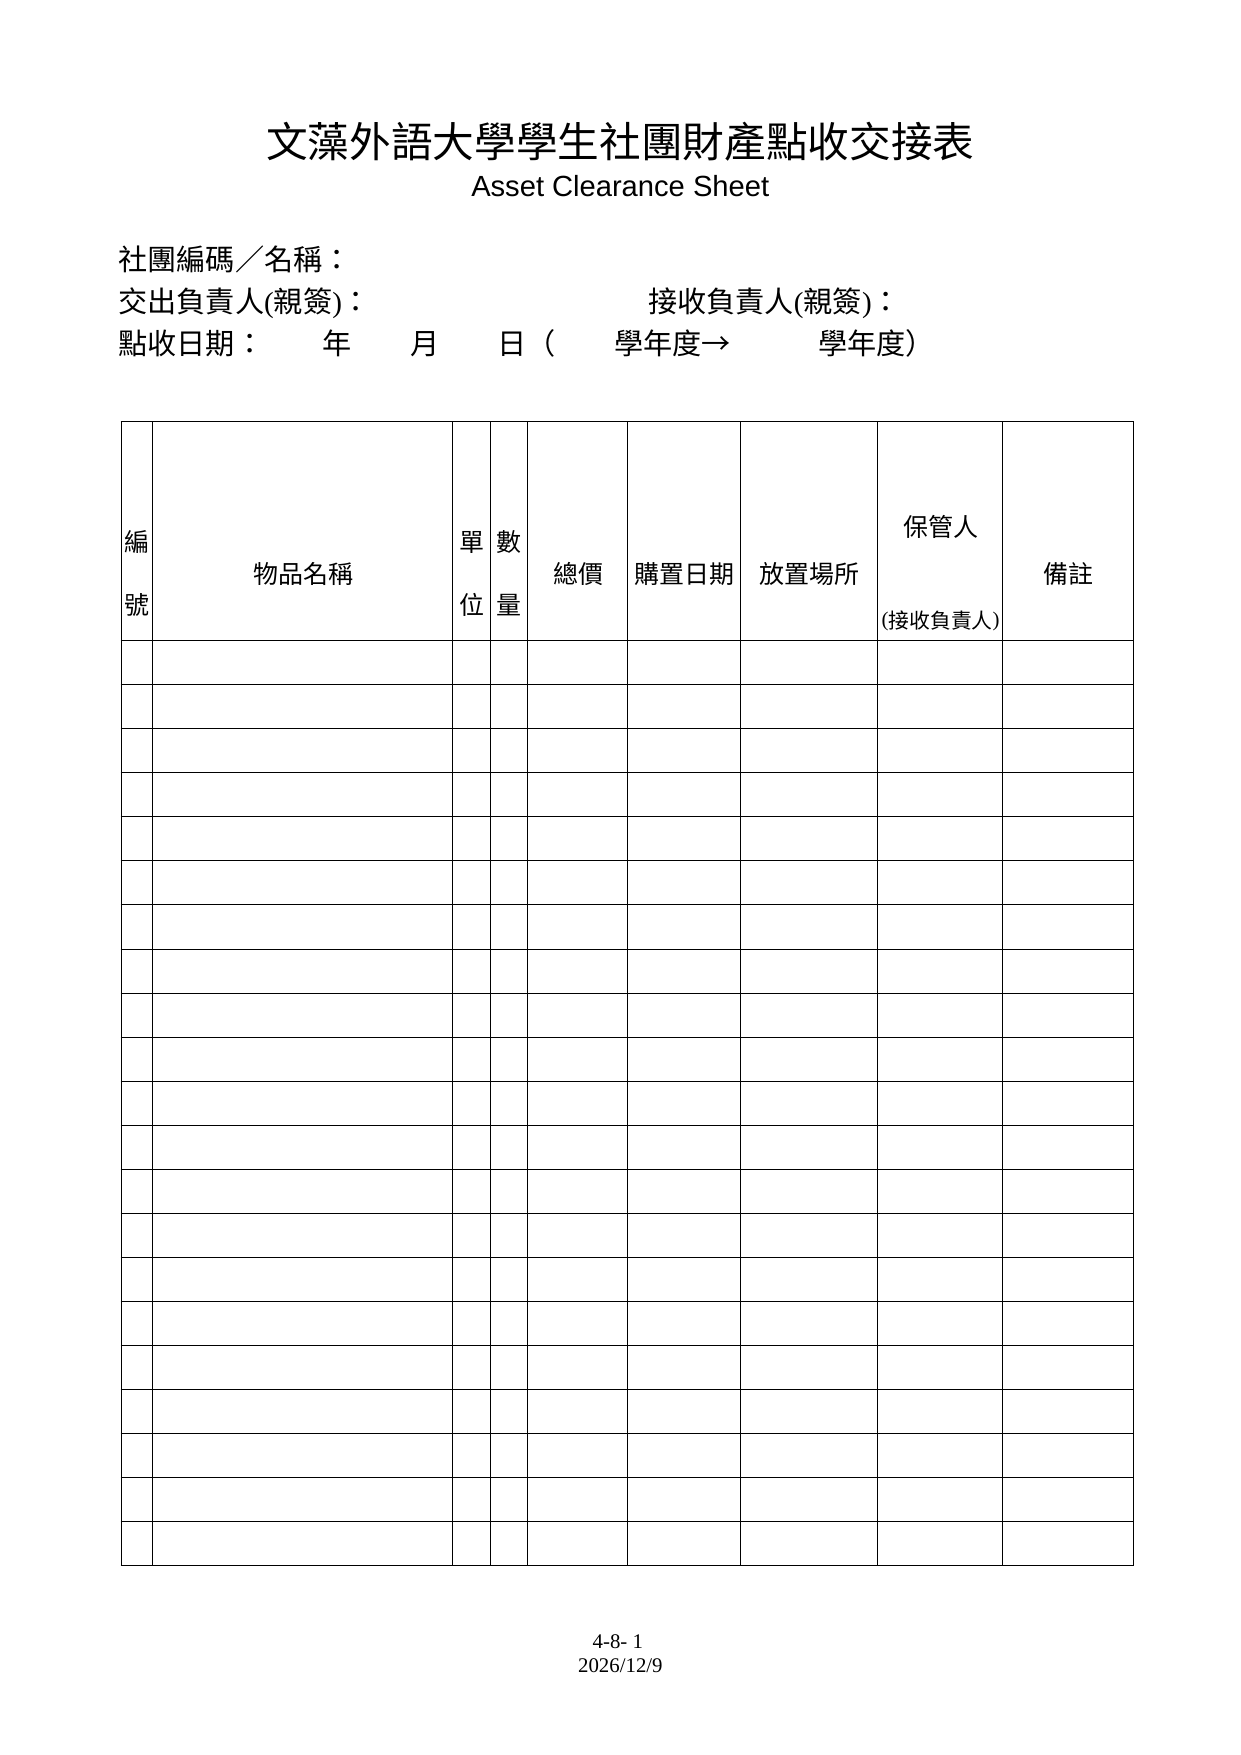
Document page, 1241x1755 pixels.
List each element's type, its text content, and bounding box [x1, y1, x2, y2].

table_cell [453, 1038, 490, 1081]
table_cell [1003, 729, 1133, 772]
table_cell [528, 1258, 627, 1301]
table_cell [122, 1434, 152, 1477]
table_cell [741, 817, 877, 860]
table_cell [528, 1214, 627, 1257]
table_cell [628, 1258, 740, 1301]
table_cell [528, 1126, 627, 1169]
table_cell [741, 1170, 877, 1213]
table_cell [741, 641, 877, 684]
table_cell [453, 994, 490, 1037]
table_cell [153, 1082, 452, 1125]
table_cell [741, 1434, 877, 1477]
table_cell [491, 685, 527, 728]
table_cell [491, 1302, 527, 1345]
table_cell [453, 1258, 490, 1301]
table_cell [628, 1478, 740, 1521]
table_cell [878, 1302, 1002, 1345]
table_cell [153, 861, 452, 904]
table_cell [878, 773, 1002, 816]
table_cell [741, 685, 877, 728]
table_cell [528, 1038, 627, 1081]
table_cell [122, 1302, 152, 1345]
table_cell [153, 1390, 452, 1433]
table_cell [1003, 1038, 1133, 1081]
table_cell [1003, 1434, 1133, 1477]
table_cell [528, 950, 627, 992]
table_cell [491, 1522, 527, 1565]
table_cell [153, 994, 452, 1037]
table_cell [528, 1346, 627, 1389]
table_cell [153, 950, 452, 992]
table_cell [122, 1478, 152, 1521]
table_header 購置日期 [628, 422, 740, 640]
table_cell [741, 1522, 877, 1565]
table_cell [122, 1214, 152, 1257]
table_cell [1003, 1302, 1133, 1345]
table_cell [491, 773, 527, 816]
table_cell [528, 1302, 627, 1345]
table_cell [1003, 685, 1133, 728]
table_cell [628, 685, 740, 728]
table_cell [491, 950, 527, 992]
table_cell [122, 1522, 152, 1565]
table_cell [491, 905, 527, 948]
table_cell [528, 685, 627, 728]
table_cell [491, 1478, 527, 1521]
table_cell [628, 641, 740, 684]
table_cell [878, 994, 1002, 1037]
table_cell [741, 1126, 877, 1169]
table_cell [628, 1522, 740, 1565]
table_cell [153, 1302, 452, 1345]
table_cell [491, 861, 527, 904]
table_cell [491, 817, 527, 860]
table_cell [878, 641, 1002, 684]
table_cell [453, 1082, 490, 1125]
table_cell [122, 1258, 152, 1301]
table_cell [878, 1390, 1002, 1433]
table_cell [1003, 641, 1133, 684]
table_cell [1003, 1346, 1133, 1389]
table_cell [491, 1126, 527, 1169]
table_cell [628, 905, 740, 948]
table_cell [453, 1434, 490, 1477]
table_cell [153, 1214, 452, 1257]
table_cell [122, 641, 152, 684]
table_cell [122, 773, 152, 816]
table_cell [491, 1390, 527, 1433]
table_cell [878, 1522, 1002, 1565]
table_cell [528, 1478, 627, 1521]
table_header 保管人 (接收負責人) [878, 422, 1002, 640]
table_cell [878, 817, 1002, 860]
table_header 物品名稱 [153, 422, 452, 640]
table_header 編號 [122, 422, 152, 640]
table_cell [1003, 1522, 1133, 1565]
table_cell [453, 1522, 490, 1565]
table_cell [628, 1346, 740, 1389]
table_cell [741, 861, 877, 904]
table_cell [122, 905, 152, 948]
table_cell [878, 1434, 1002, 1477]
table_cell [1003, 861, 1133, 904]
table_cell [153, 685, 452, 728]
table_cell [528, 729, 627, 772]
table_cell [628, 1302, 740, 1345]
table_cell [153, 817, 452, 860]
table_cell [1003, 1214, 1133, 1257]
table_cell [878, 1170, 1002, 1213]
table_cell [453, 905, 490, 948]
table_cell [453, 1214, 490, 1257]
table_cell [153, 905, 452, 948]
table_cell [741, 1478, 877, 1521]
table_cell [628, 1214, 740, 1257]
table_cell [453, 641, 490, 684]
table_cell [741, 950, 877, 992]
table_cell [1003, 994, 1133, 1037]
text 交出負責人(親簽)： 接收負責人(親簽)： [118, 278, 1122, 321]
table_cell [122, 685, 152, 728]
table_cell [878, 1258, 1002, 1301]
table_cell [153, 729, 452, 772]
table_cell [628, 1126, 740, 1169]
table_cell [1003, 1478, 1133, 1521]
table_cell [122, 1390, 152, 1433]
table_cell [1003, 1258, 1133, 1301]
table_cell [878, 861, 1002, 904]
table_cell [628, 729, 740, 772]
table_cell [453, 1302, 490, 1345]
table_cell [528, 1170, 627, 1213]
table_cell [453, 1170, 490, 1213]
table_cell [1003, 1126, 1133, 1169]
table_cell [453, 817, 490, 860]
table_cell [878, 685, 1002, 728]
table_cell [491, 994, 527, 1037]
table_cell [628, 994, 740, 1037]
table_cell [741, 1038, 877, 1081]
table_cell [528, 1522, 627, 1565]
table_cell [1003, 950, 1133, 992]
table_cell [628, 861, 740, 904]
table_header 總價 [528, 422, 627, 640]
table_cell [741, 1258, 877, 1301]
table_cell [1003, 817, 1133, 860]
table_cell [453, 861, 490, 904]
table_cell [878, 1346, 1002, 1389]
table_cell [528, 641, 627, 684]
table_cell [153, 1522, 452, 1565]
table_cell [878, 1082, 1002, 1125]
table_cell [453, 1126, 490, 1169]
table_cell [878, 1038, 1002, 1081]
table_cell [741, 1214, 877, 1257]
table_cell [122, 1082, 152, 1125]
table_cell [491, 1038, 527, 1081]
table_cell [122, 1170, 152, 1213]
table_cell [122, 729, 152, 772]
table_cell [878, 1126, 1002, 1169]
table_cell [491, 729, 527, 772]
table_cell [528, 1082, 627, 1125]
table_cell [453, 1346, 490, 1389]
table_cell [153, 1258, 452, 1301]
table_cell [153, 641, 452, 684]
table_cell [153, 1170, 452, 1213]
table_cell [122, 950, 152, 992]
table_cell [453, 729, 490, 772]
table_cell [453, 950, 490, 992]
text 點收日期： 年 月 日（ 學年度→ 學年度） [118, 321, 1122, 363]
table_cell [491, 1346, 527, 1389]
table_cell [453, 685, 490, 728]
table_cell [741, 905, 877, 948]
text 文藻外語大學學生社團財產點收交接表 [118, 109, 1122, 169]
table_cell [1003, 905, 1133, 948]
table_cell [628, 1038, 740, 1081]
table_cell [491, 1082, 527, 1125]
table_cell [1003, 1082, 1133, 1125]
table_cell [453, 1478, 490, 1521]
table_cell [628, 1170, 740, 1213]
table_cell [491, 1258, 527, 1301]
table_cell [153, 1434, 452, 1477]
table_cell [741, 1082, 877, 1125]
table_cell [153, 1038, 452, 1081]
table_cell [528, 773, 627, 816]
table_cell [1003, 773, 1133, 816]
table_cell [628, 1390, 740, 1433]
table_cell [453, 773, 490, 816]
table_cell [628, 817, 740, 860]
table_cell [528, 1434, 627, 1477]
text 社團編碼／名稱： [118, 236, 1122, 278]
table_cell [878, 1214, 1002, 1257]
table_cell [453, 1390, 490, 1433]
table_cell [491, 1170, 527, 1213]
table_cell [528, 861, 627, 904]
table_cell [741, 729, 877, 772]
table_cell [153, 1478, 452, 1521]
table_cell [122, 994, 152, 1037]
table_header 備註 [1003, 422, 1133, 640]
table_cell [628, 950, 740, 992]
table_cell [878, 729, 1002, 772]
table_cell [1003, 1390, 1133, 1433]
table_cell [153, 1126, 452, 1169]
table_cell [878, 905, 1002, 948]
table_cell [153, 1346, 452, 1389]
table_header 單位 [453, 422, 490, 640]
table_cell [122, 1038, 152, 1081]
table_cell [741, 773, 877, 816]
table_cell [741, 1302, 877, 1345]
table_cell [491, 1214, 527, 1257]
table_cell [122, 1126, 152, 1169]
table_cell [741, 1390, 877, 1433]
table_cell [491, 641, 527, 684]
table_cell [528, 817, 627, 860]
table_cell [741, 1346, 877, 1389]
table_cell [878, 950, 1002, 992]
table_cell [628, 1082, 740, 1125]
table_header 數量 [491, 422, 527, 640]
table_cell [528, 994, 627, 1037]
table_cell [628, 773, 740, 816]
table_cell [153, 773, 452, 816]
table_cell [1003, 1170, 1133, 1213]
subtitle Asset Clearance Sheet [118, 169, 1122, 203]
table_cell [741, 994, 877, 1037]
table_cell [122, 861, 152, 904]
table_cell [491, 1434, 527, 1477]
table_cell [122, 817, 152, 860]
table_header 放置場所 [741, 422, 877, 640]
table_cell [528, 1390, 627, 1433]
table_cell [878, 1478, 1002, 1521]
table_cell [628, 1434, 740, 1477]
table_cell [122, 1346, 152, 1389]
table_cell [528, 905, 627, 948]
